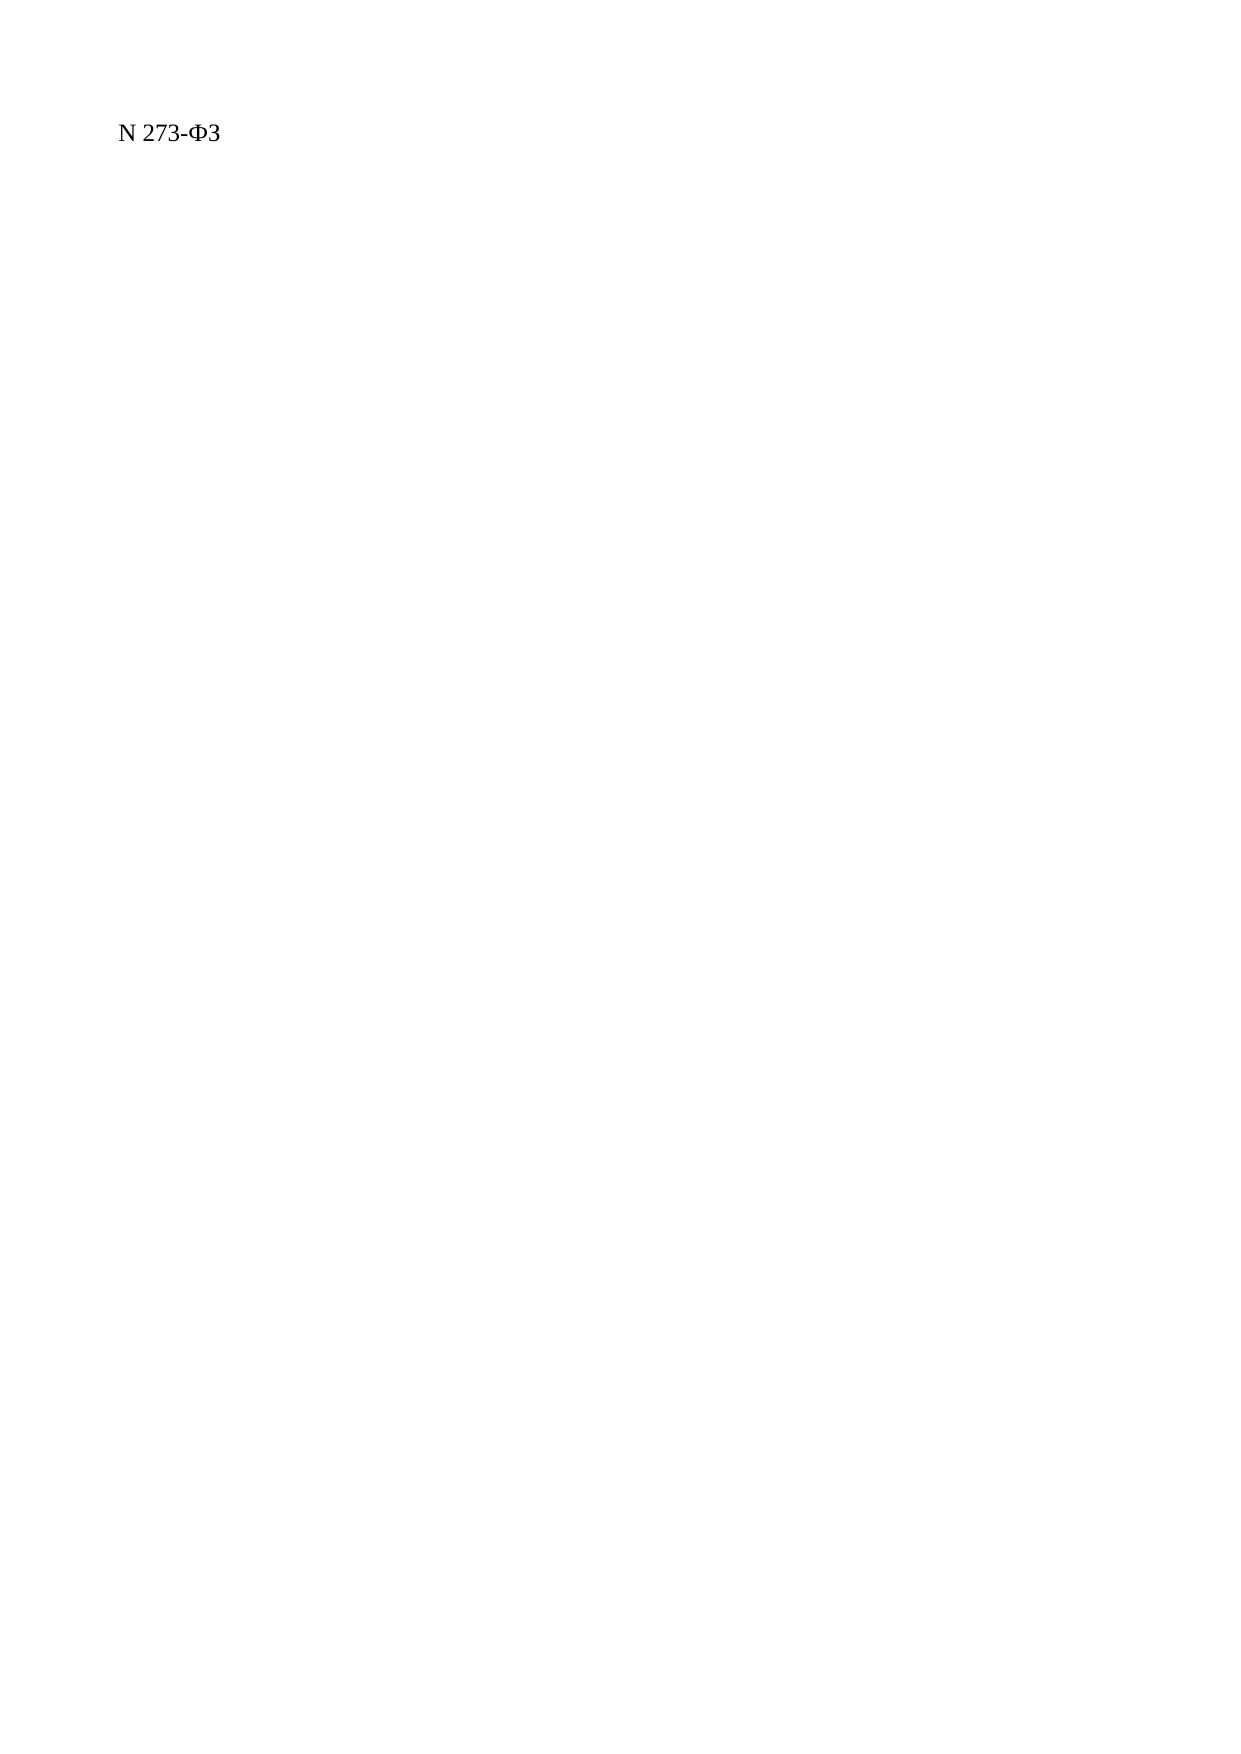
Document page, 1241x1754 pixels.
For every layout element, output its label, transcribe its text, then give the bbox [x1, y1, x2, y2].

text N 273-ФЗ [118, 118, 1122, 147]
